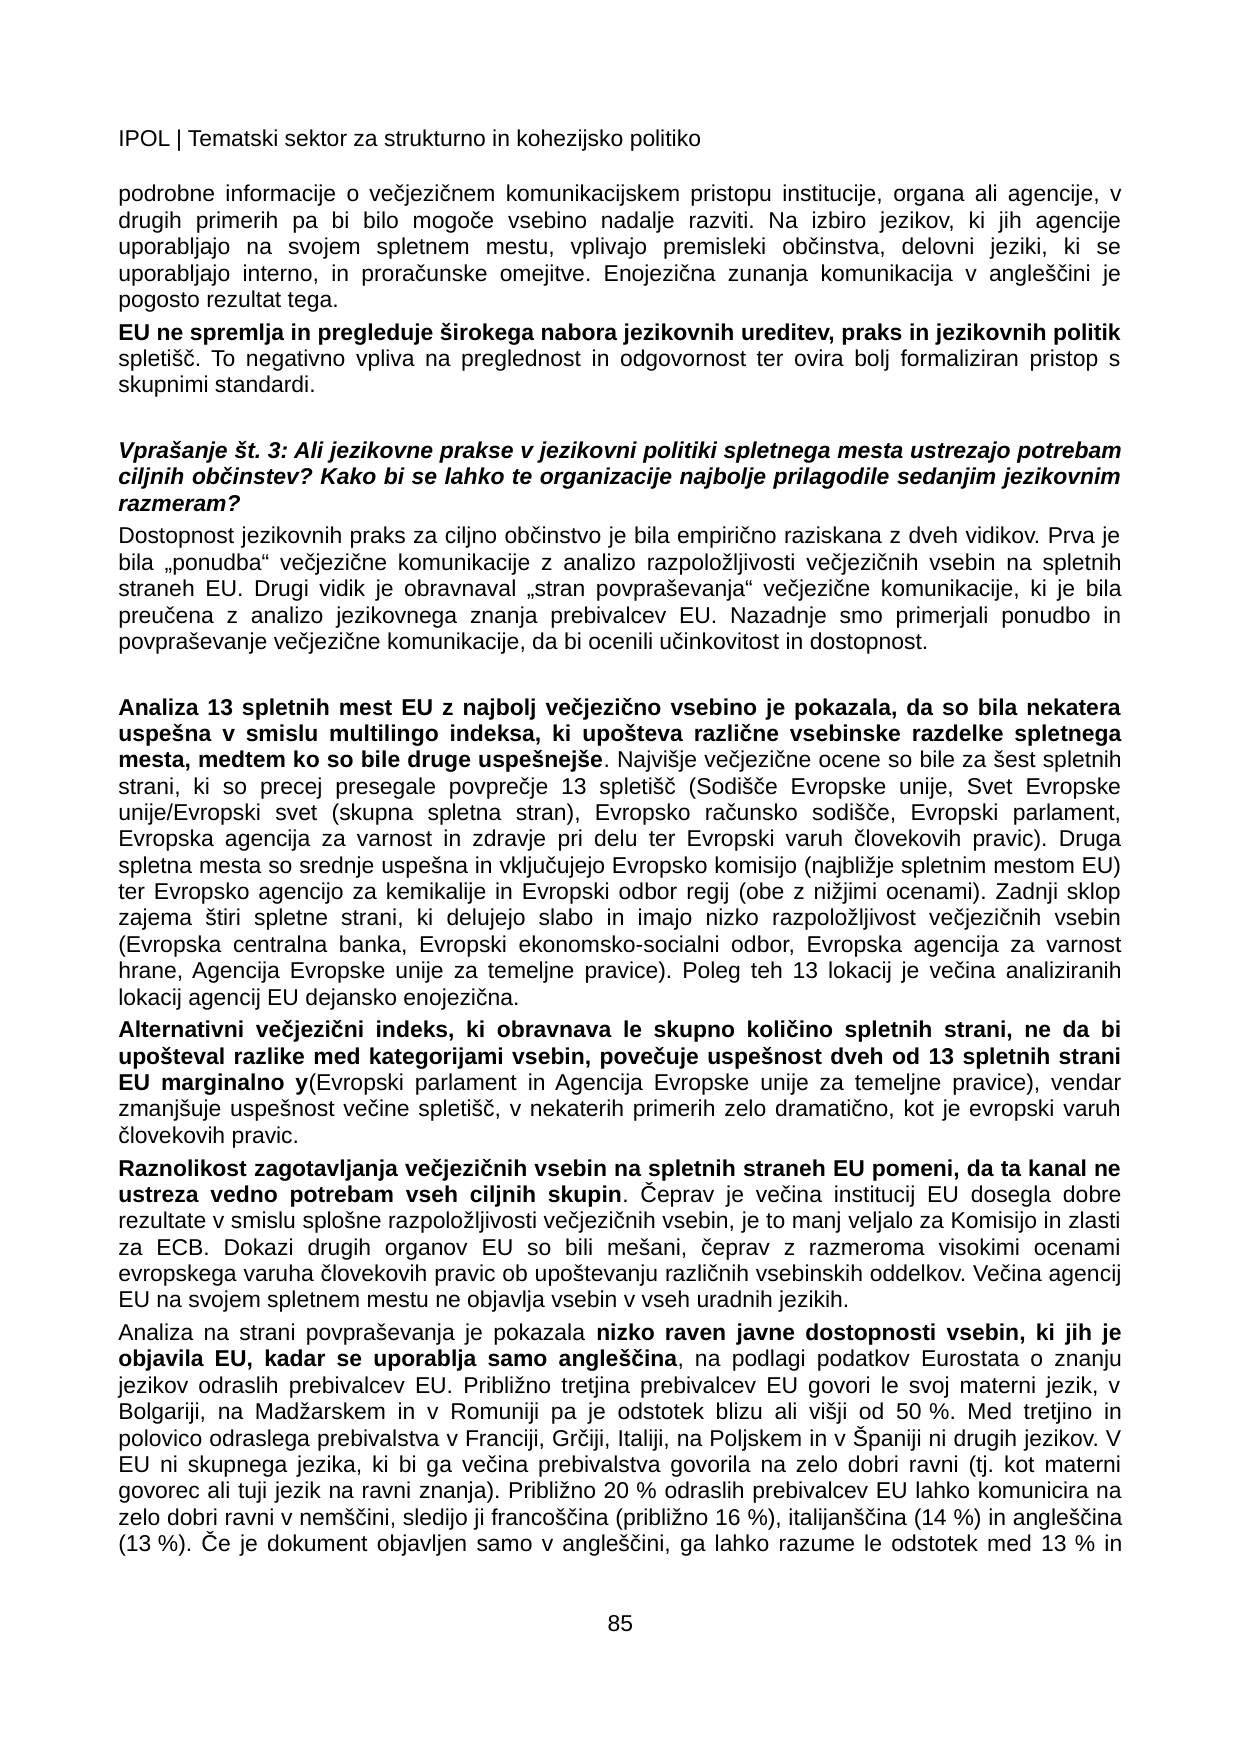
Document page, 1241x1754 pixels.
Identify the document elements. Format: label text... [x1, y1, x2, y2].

text podrobne informacije o večjezičnem komunikacijskem pristopu institucije, organa ali agencije, v drugih primerih pa bi bilo mogoče vsebino nadalje razviti. Na izbiro jezikov, ki jih agencije uporabljajo na svojem spletnem mestu, vplivajo premisleki občinstva, delovni jeziki, ki se uporabljajo interno, in proračunske omejitve. Enojezična zunanja komunikacija v angleščini je pogosto rezultat tega. [118, 180, 1122, 312]
text EU ne spremlja in pregleduje širokega nabora jezikovnih ureditev, praks in jezikovnih politik spletišč. To negativno vpliva na preglednost in odgovornost ter ovira bolj formaliziran pristop s skupnimi standardi. [118, 319, 1122, 398]
text Vprašanje št. 3: Ali jezikovne prakse v jezikovni politiki spletnega mesta ustrezajo potrebam ciljnih občinstev? Kako bi se lahko te organizacije najbolje prilagodile sedanjim jezikovnim razmeram? [118, 437, 1122, 516]
text Analiza na strani povpraševanja je pokazala nizko raven javne dostopnosti vsebin, ki jih je objavila EU, kadar se uporablja samo angleščina, na podlagi podatkov Eurostata o znanju jezikov odraslih prebivalcev EU. Približno tretjina prebivalcev EU govori le svoj materni jezik, v Bolgariji, na Madžarskem in v Romuniji pa je odstotek blizu ali višji od 50 %. Med tretjino in polovico odraslega prebivalstva v Franciji, Grčiji, Italiji, na Poljskem in v Španiji ni drugih jezikov. V EU ni skupnega jezika, ki bi ga večina prebivalstva govorila na zelo dobri ravni (tj. kot materni govorec ali tuji jezik na ravni znanja). Približno 20 % odraslih prebivalcev EU lahko komunicira na zelo dobri ravni v nemščini, sledijo ji francoščina (približno 16 %), italijanščina (14 %) in angleščina (13 %). Če je dokument objavljen samo v angleščini, ga lahko razume le odstotek med 13 % in [118, 1319, 1122, 1556]
text Dostopnost jezikovnih praks za ciljno občinstvo je bila empirično raziskana z dveh vidikov. Prva je bila „ponudba“ večjezične komunikacije z analizo razpoložljivosti večjezičnih vsebin na spletnih straneh EU. Drugi vidik je obravnaval „stran povpraševanja“ večjezične komunikacije, ki je bila preučena z analizo jezikovnega znanja prebivalcev EU. Nazadnje smo primerjali ponudbo in povpraševanje večjezične komunikacije, da bi ocenili učinkovitost in dostopnost. [118, 522, 1122, 654]
text Analiza 13 spletnih mest EU z najbolj večjezično vsebino je pokazala, da so bila nekatera uspešna v smislu multilingo indeksa, ki upošteva različne vsebinske razdelke spletnega mesta, medtem ko so bile druge uspešnejše. Najvišje večjezične ocene so bile za šest spletnih strani, ki so precej presegale povprečje 13 spletišč (Sodišče Evropske unije, Svet Evropske unije/Evropski svet (skupna spletna stran), Evropsko računsko sodišče, Evropski parlament, Evropska agencija za varnost in zdravje pri delu ter Evropski varuh človekovih pravic). Druga spletna mesta so srednje uspešna in vključujejo Evropsko komisijo (najbližje spletnim mestom EU) ter Evropsko agencijo za kemikalije in Evropski odbor regij (obe z nižjimi ocenami). Zadnji sklop zajema štiri spletne strani, ki delujejo slabo in imajo nizko razpoložljivost večjezičnih vsebin (Evropska centralna banka, Evropski ekonomsko-socialni odbor, Evropska agencija za varnost hrane, Agencija Evropske unije za temeljne pravice). Poleg teh 13 lokacij je večina analiziranih lokacij agencij EU dejansko enojezična. [118, 693, 1122, 1010]
text Raznolikost zagotavljanja večjezičnih vsebin na spletnih straneh EU pomeni, da ta kanal ne ustreza vedno potrebam vseh ciljnih skupin. Čeprav je večina institucij EU dosegla dobre rezultate v smislu splošne razpoložljivosti večjezičnih vsebin, je to manj veljalo za Komisijo in zlasti za ECB. Dokazi drugih organov EU so bili mešani, čeprav z razmeroma visokimi ocenami evropskega varuha človekovih pravic ob upoštevanju različnih vsebinskih oddelkov. Večina agencij EU na svojem spletnem mestu ne objavlja vsebin v vseh uradnih jezikih. [118, 1154, 1122, 1313]
text Alternativni večjezični indeks, ki obravnava le skupno količino spletnih strani, ne da bi upošteval razlike med kategorijami vsebin, povečuje uspešnost dveh od 13 spletnih strani EU marginalno y(Evropski parlament in Agencija Evropske unije za temeljne pravice), vendar zmanjšuje uspešnost večine spletišč, v nekaterih primerih zelo dramatično, kot je evropski varuh človekovih pravic. [118, 1016, 1122, 1148]
